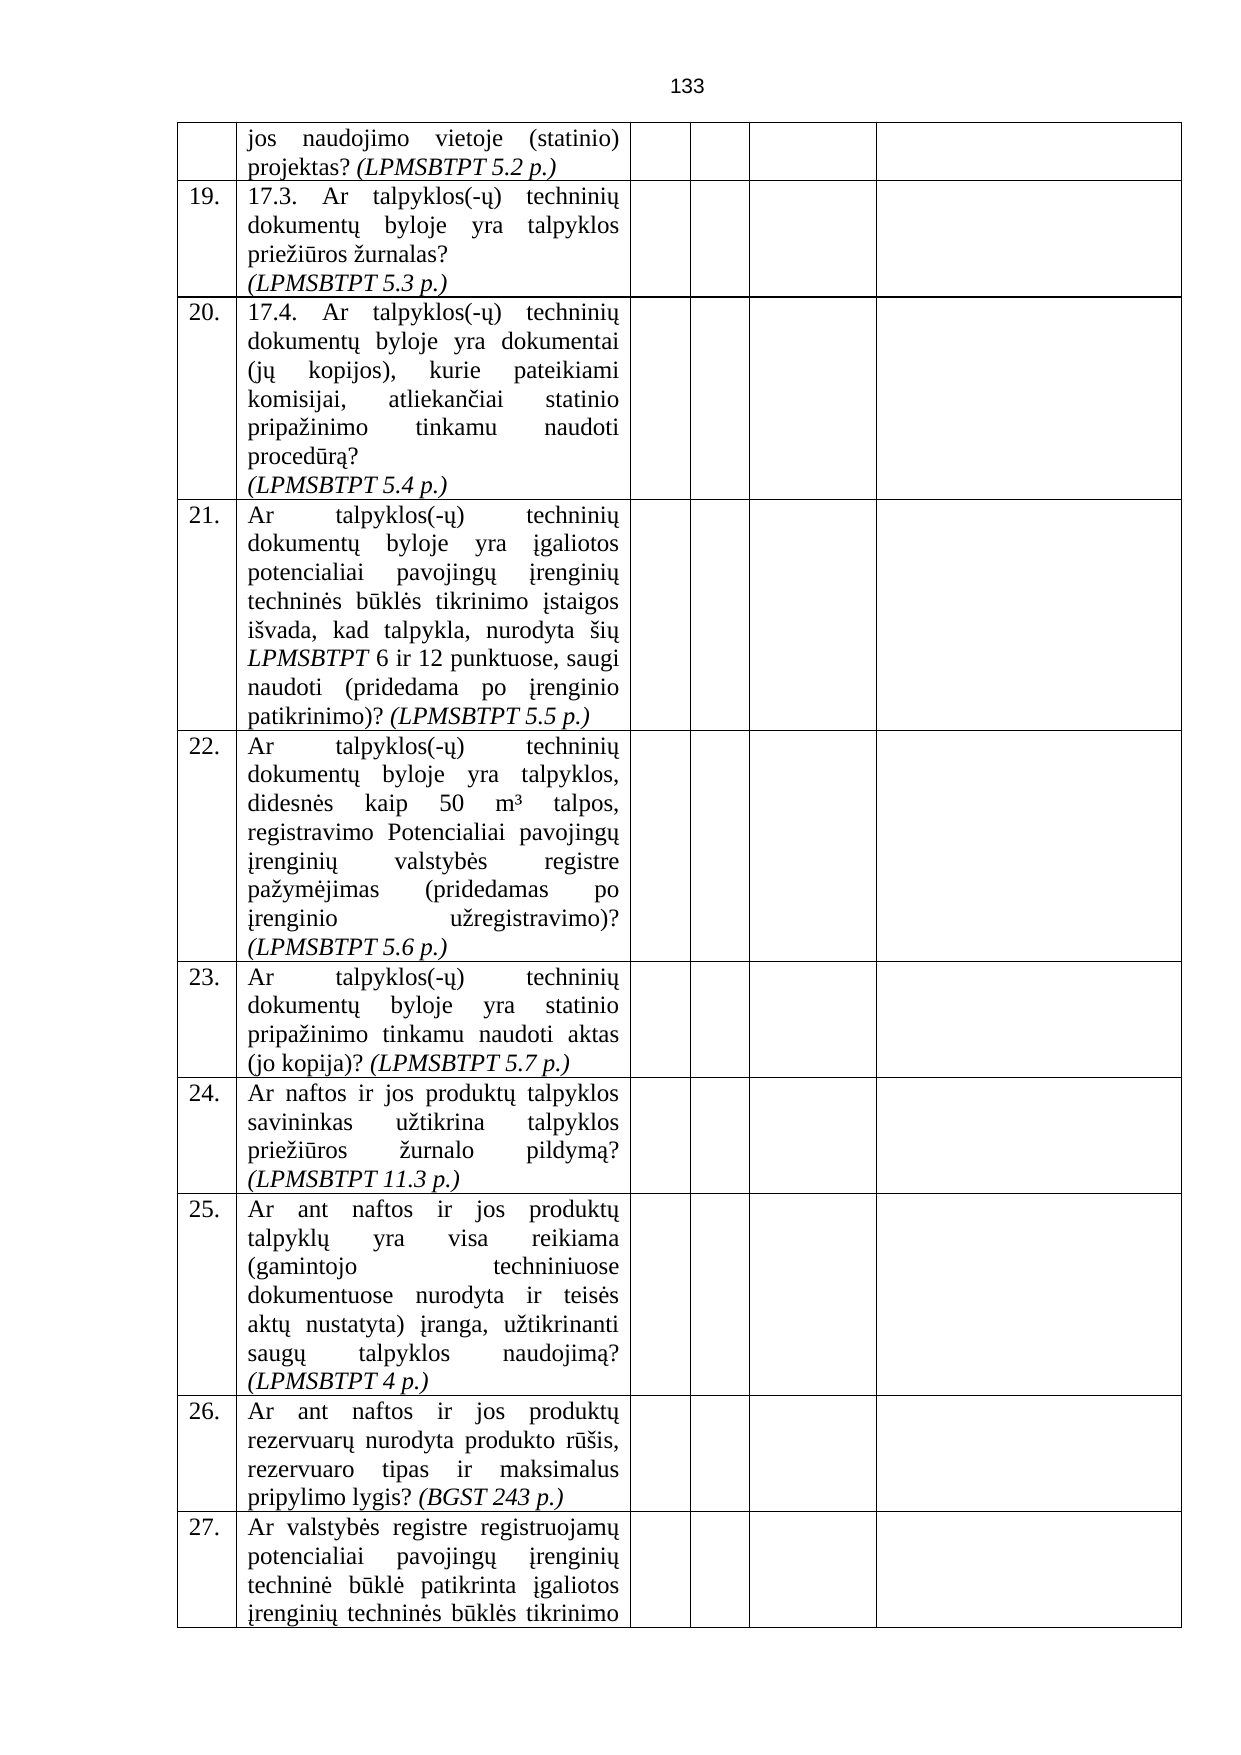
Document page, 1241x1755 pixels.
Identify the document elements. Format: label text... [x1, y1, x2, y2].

table_cell 26. [178, 1396, 236, 1511]
table_cell 19. [178, 181, 236, 296]
table_cell 22. [178, 731, 236, 961]
table_cell [750, 731, 876, 961]
table_cell 23. [178, 962, 236, 1077]
table_cell [691, 298, 749, 499]
table_cell [691, 1396, 749, 1511]
table_cell [750, 1512, 876, 1627]
table_cell [631, 1194, 690, 1395]
table_cell [691, 731, 749, 961]
table_cell [691, 1078, 749, 1193]
table_cell [750, 962, 876, 1077]
table_cell [877, 962, 1181, 1077]
table_cell [631, 181, 690, 296]
table_cell 27. [178, 1512, 236, 1627]
table_cell [178, 123, 236, 180]
table_cell [877, 298, 1181, 499]
table_cell [750, 1194, 876, 1395]
table_cell [631, 1512, 690, 1627]
table_cell Ar valstybės registre registruojamų potencialiai pavojingų įrenginių techninė būklė patikrinta įgaliotos įrenginių techninės būklės tikrinimo [237, 1512, 630, 1627]
table_cell 20. [178, 298, 236, 499]
table_cell [750, 298, 876, 499]
table_cell [877, 1512, 1181, 1627]
table_cell [691, 500, 749, 730]
table_cell [877, 1194, 1181, 1395]
table_cell [750, 1078, 876, 1193]
table_cell [631, 962, 690, 1077]
table_cell [631, 731, 690, 961]
table_cell Ar ant naftos ir jos produktų talpyklų yra visa reikiama (gamintojo techniniuose dokumentuose nurodyta ir teisės aktų nustatyta) įranga, užtikrinanti saugų talpyklos naudojimą? (LPMSBTPT 4 p.) [237, 1194, 630, 1395]
table_cell [877, 1396, 1181, 1511]
table_cell [631, 500, 690, 730]
table_cell 25. [178, 1194, 236, 1395]
table_cell [691, 962, 749, 1077]
table_cell [750, 500, 876, 730]
table_cell [877, 123, 1181, 180]
table_cell 24. [178, 1078, 236, 1193]
table_cell [691, 1194, 749, 1395]
table_cell [631, 1078, 690, 1193]
table_cell [877, 731, 1181, 961]
table_cell [691, 181, 749, 296]
table_cell [750, 181, 876, 296]
table_cell [631, 298, 690, 499]
table_cell 21. [178, 500, 236, 730]
table_cell [877, 500, 1181, 730]
table_cell Ar ant naftos ir jos produktų rezervuarų nurodyta produkto rūšis, rezervuaro tipas ir maksimalus pripylimo lygis? (BGST 243 p.) [237, 1396, 630, 1511]
table_cell [877, 1078, 1181, 1193]
table_cell [750, 123, 876, 180]
table_cell [877, 181, 1181, 296]
table_cell [750, 1396, 876, 1511]
table_cell [691, 1512, 749, 1627]
table_cell [631, 1396, 690, 1511]
table_cell [631, 123, 690, 180]
table_cell [691, 123, 749, 180]
